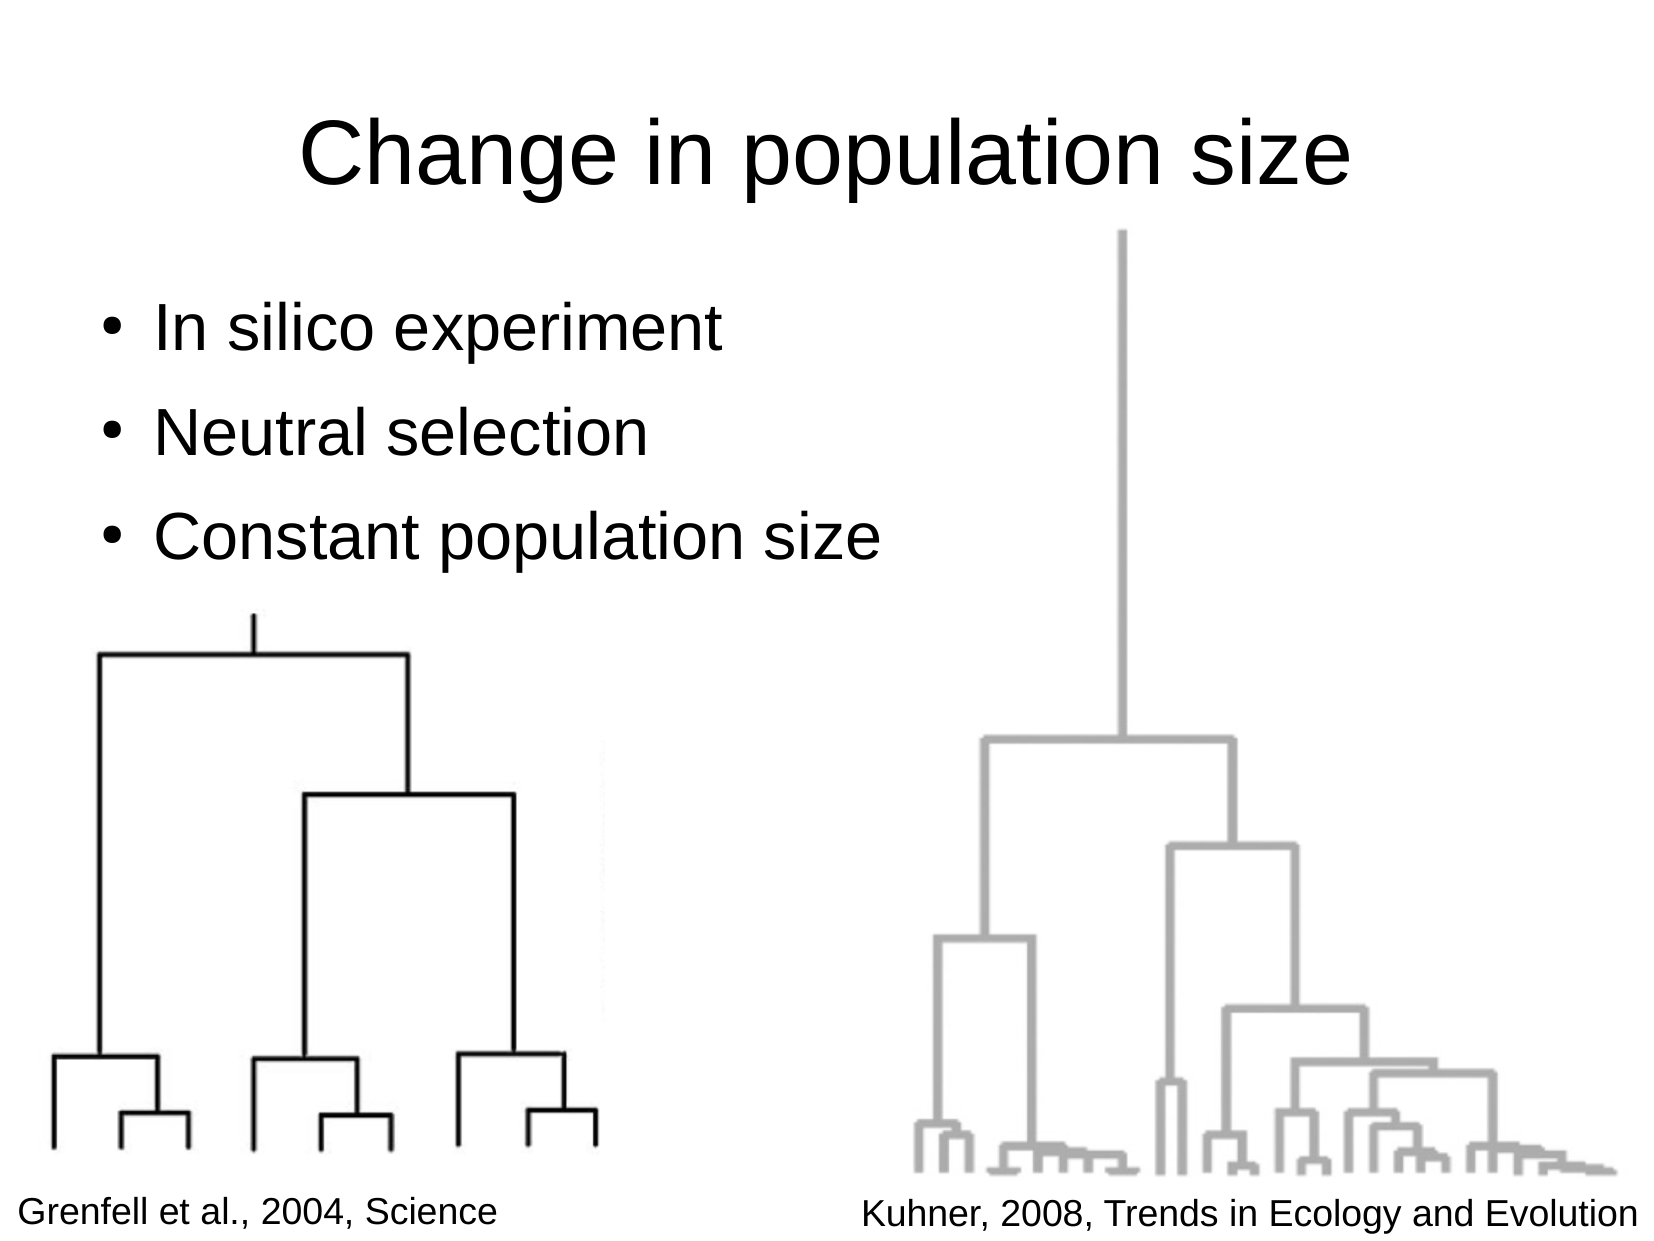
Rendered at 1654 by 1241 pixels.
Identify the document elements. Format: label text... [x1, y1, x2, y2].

list In silico experiment Neutral selection Constant population size [82, 290, 1571, 1010]
title Change in population size [82, 49, 1571, 257]
picture [36, 608, 605, 1162]
text_box Grenfell et al., 2004, Science [2, 1183, 526, 1241]
picture [900, 210, 1636, 1185]
text_box Kuhner, 2008, Trends in Ecology and Evolution [846, 1185, 1654, 1241]
